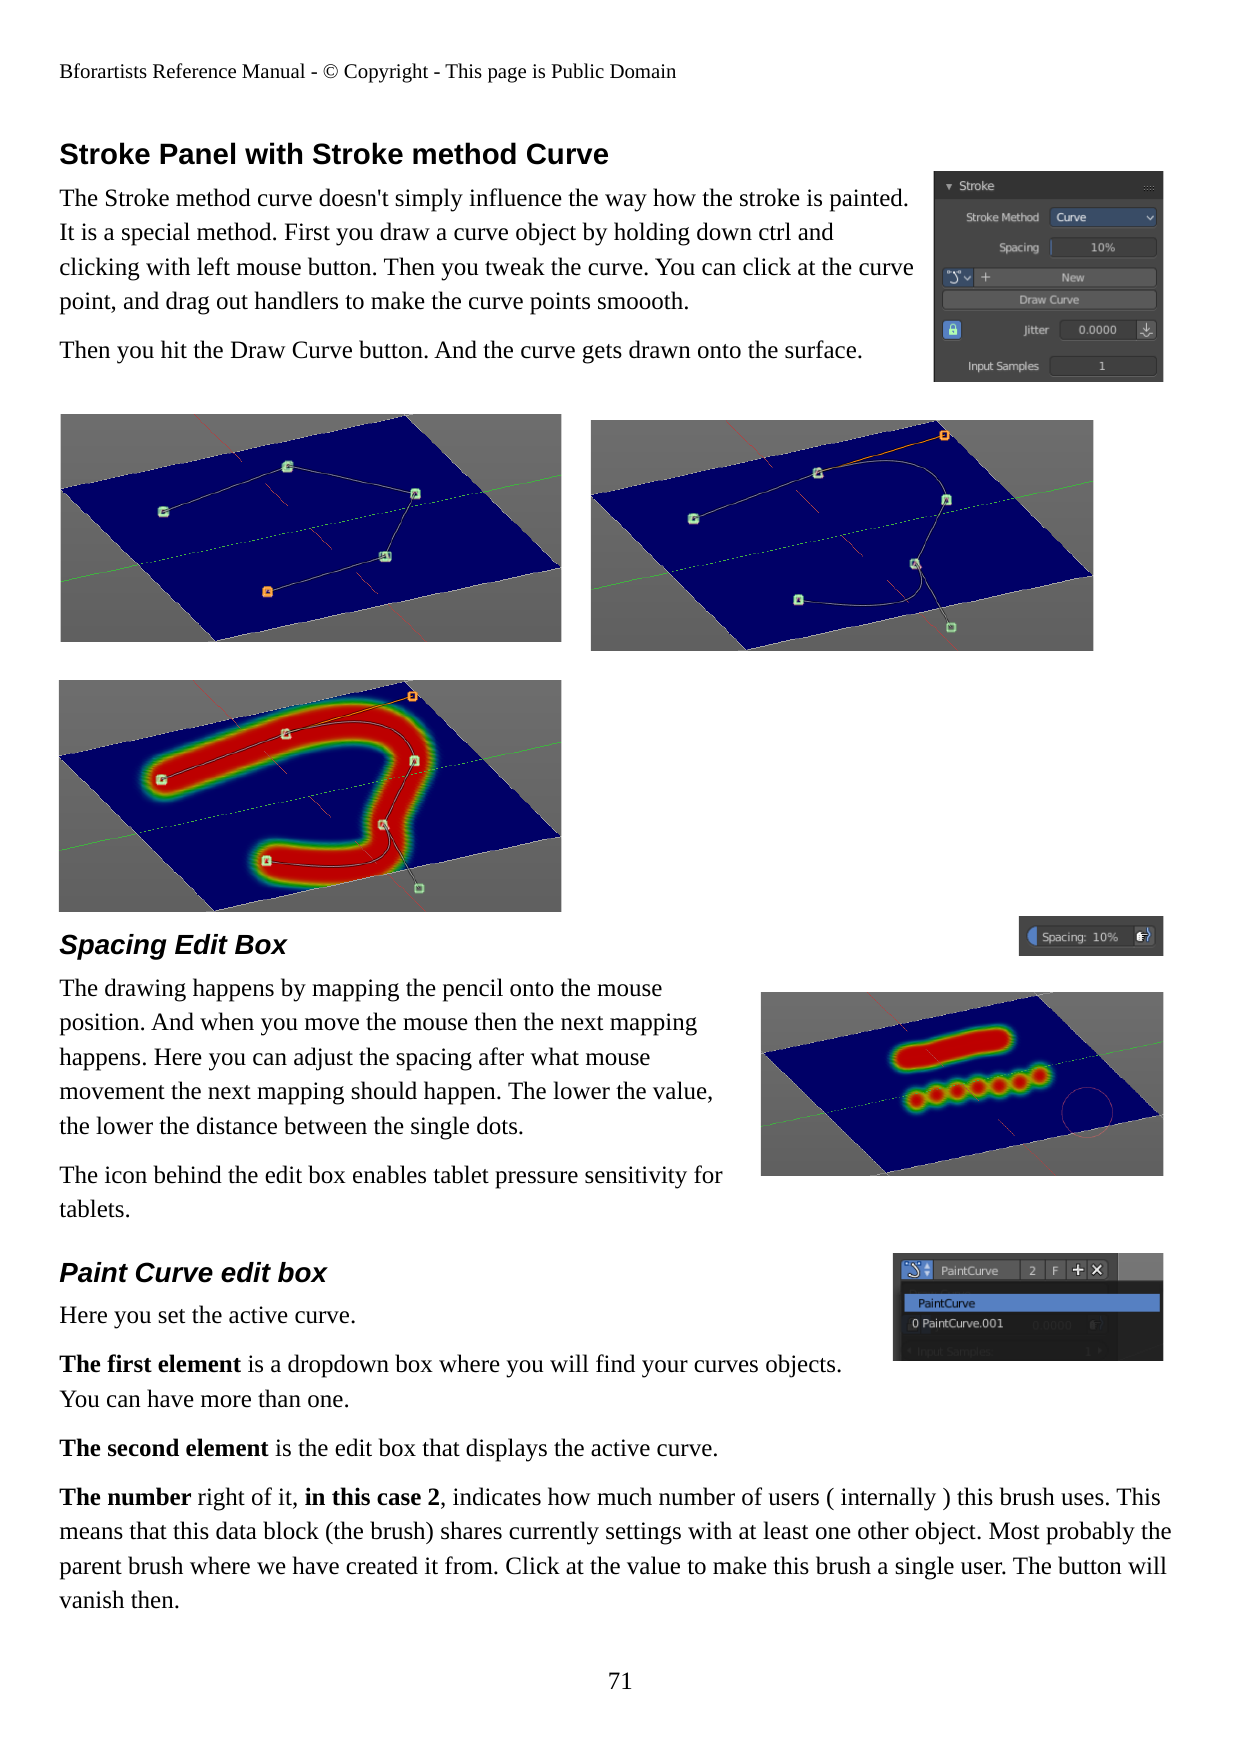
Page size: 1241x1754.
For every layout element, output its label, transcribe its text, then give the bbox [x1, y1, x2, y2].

subtitle Stroke Panel with Stroke method Curve [59, 137, 1181, 170]
text The Stroke method curve doesn't simply influence the way how the stroke is painted. It is a special method. First you draw a curve object by holding down ctrl and clicking with left mouse button. Then you tweak the curve. You can click at the curve point, and drag out handlers to make the curve points smoooth. [59, 183, 933, 315]
text The first element is a dropdown box where you will find your curves objects. You can have more than one. [59, 1349, 1181, 1413]
picture [892, 1253, 1164, 1361]
subtitle Paint Curve edit box [59, 1256, 892, 1288]
picture [933, 171, 1164, 382]
picture [60, 414, 562, 642]
text The number right of it, in this case 2, indicates how much number of users ( internally ) this brush uses. This means that this data block (the brush) shares currently settings with at least one other object. Most probably the parent brush where we have created it from. Click at the value to make this brush a single user. The button will vanish then. [59, 1482, 1181, 1614]
subtitle Spacing Edit Box [59, 928, 1181, 960]
text The icon behind the edit box enables tablet pressure sensitivity for tablets. [59, 1160, 1181, 1223]
picture [590, 420, 1094, 651]
picture [1018, 916, 1164, 956]
picture [58, 680, 562, 912]
picture [760, 992, 1164, 1176]
text Then you hit the Draw Curve button. And the curve gets drawn onto the surface. [59, 335, 933, 364]
text The second element is the edit box that displays the active curve. [59, 1433, 1181, 1462]
text Here you set the active curve. [59, 1300, 892, 1329]
text The drawing happens by mapping the pencil onto the mouse position. And when you move the mouse then the next mapping happens. Here you can adjust the spacing after what mouse movement the next mapping should happen. The lower the value, the lower the distance between the single dots. [59, 973, 1181, 1139]
subtitle [1164, 1256, 1181, 1288]
